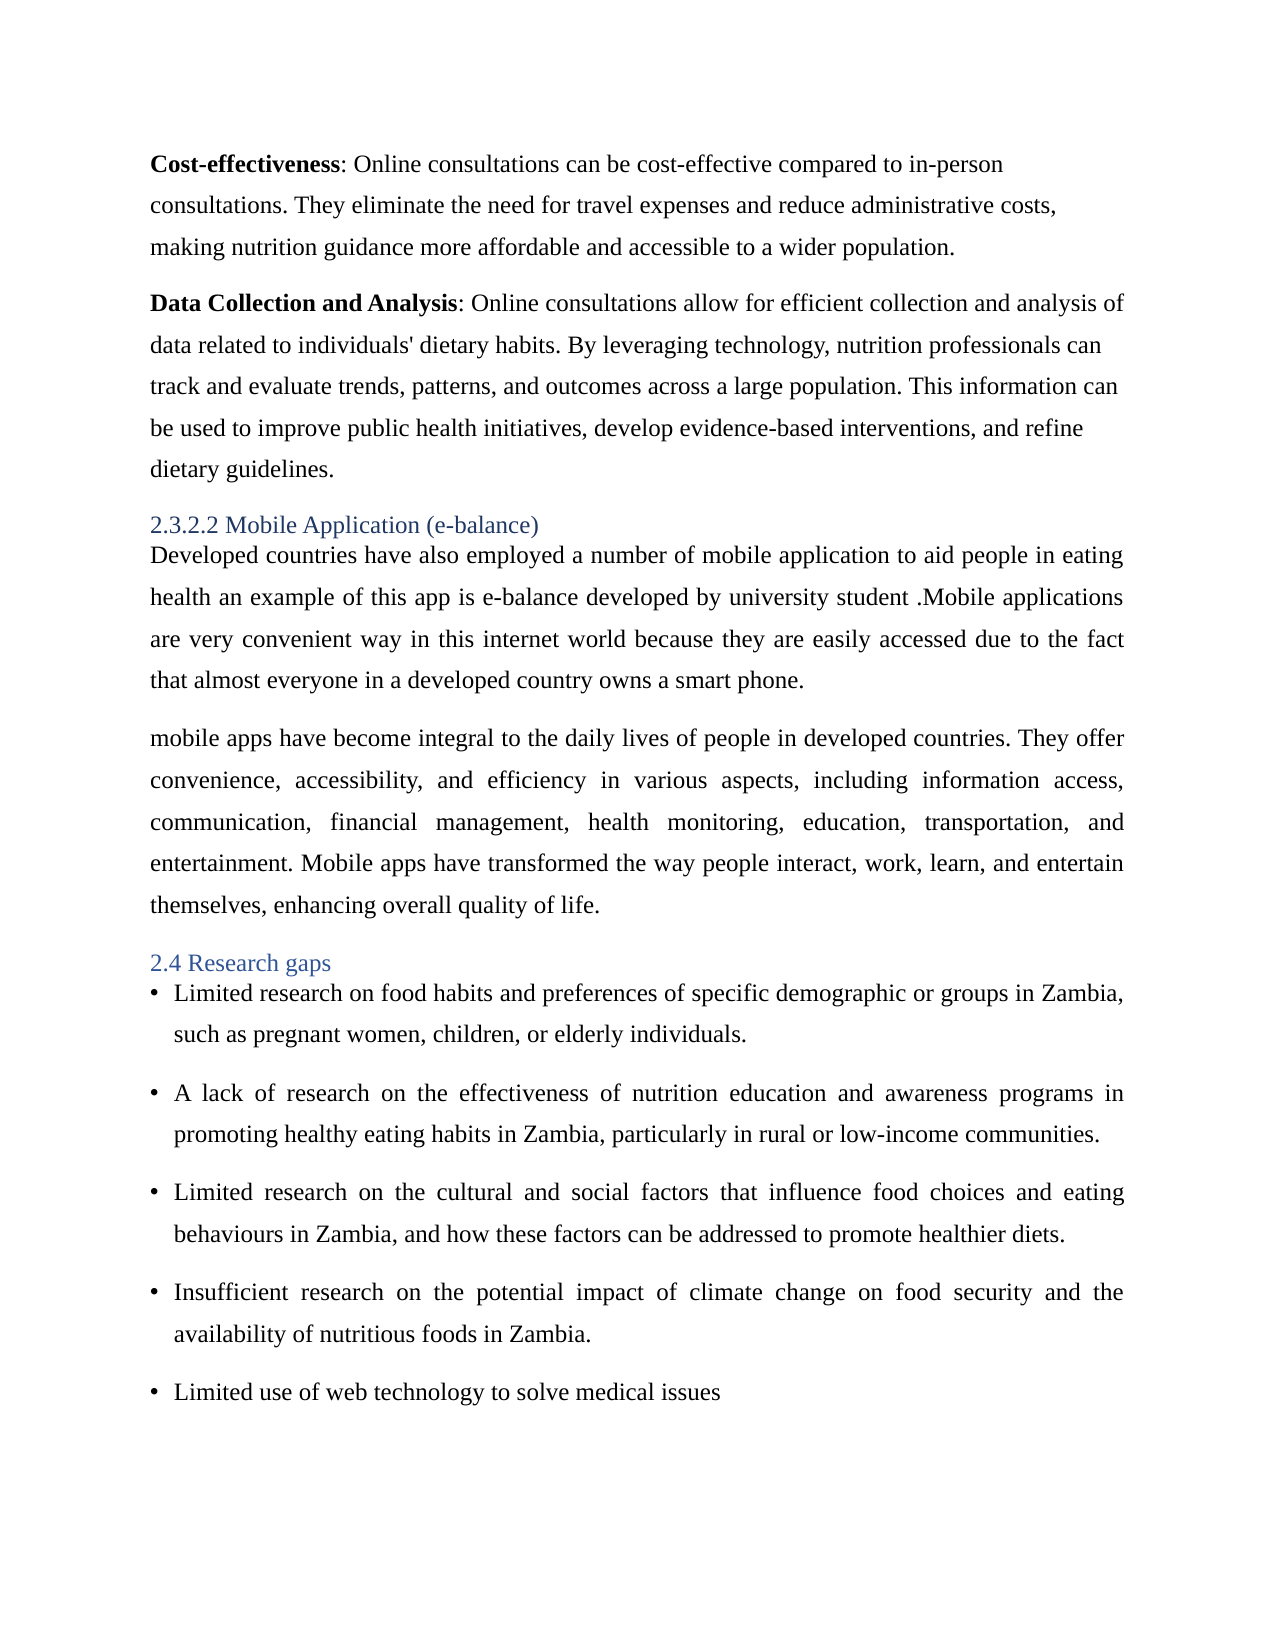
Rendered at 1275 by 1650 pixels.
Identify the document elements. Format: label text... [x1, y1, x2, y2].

list Limited research on the cultural and social factors that influence food choices and eating behaviours in Zambia, and how these factors can be addressed to promote healthier diets. [150, 1178, 1125, 1248]
list Limited use of web technology to solve medical issues [150, 1378, 1125, 1406]
text Developed countries have also employed a number of mobile application to aid people in eating health an example of this app is e-balance developed by university student .Mobile applications are very convenient way in this internet world because they are easily accessed due to the fact that almost everyone in a developed country owns a smart phone. [150, 542, 1125, 694]
list Insufficient research on the potential impact of climate change on food security and the availability of nutritious foods in Zambia. [150, 1278, 1125, 1347]
subtitle 2.3.2.2 Mobile Application (e-balance) [150, 512, 1125, 539]
text Data Collection and Analysis: Online consultations allow for efficient collection and analysis of data related to individuals' dietary habits. By leveraging technology, nutrition professionals can track and evaluate trends, patterns, and outcomes across a large population. This information can be used to improve public health initiatives, develop evidence-based interventions, and refine dietary guidelines. [150, 289, 1125, 483]
list A lack of research on the effectiveness of nutrition education and awareness programs in promoting healthy eating habits in Zambia, particularly in rural or low-income communities. [150, 1079, 1125, 1148]
text Cost-effectiveness: Online consultations can be cost-effective compared to in-person consultations. They eliminate the need for travel expenses and reduce administrative costs, making nutrition guidance more affordable and accessible to a wider population. [150, 150, 1125, 261]
list Limited research on food habits and preferences of specific demographic or groups in Zambia, such as pregnant women, children, or elderly individuals. [150, 979, 1125, 1048]
text mobile apps have become integral to the daily lives of people in developed countries. They offer convenience, accessibility, and efficiency in various aspects, including information access, communication, financial management, health monitoring, education, transportation, and entertainment. Mobile apps have transformed the way people interact, work, learn, and entertain themselves, enhancing overall quality of life. [150, 724, 1125, 918]
subtitle 2.4 Research gaps [150, 949, 1125, 977]
